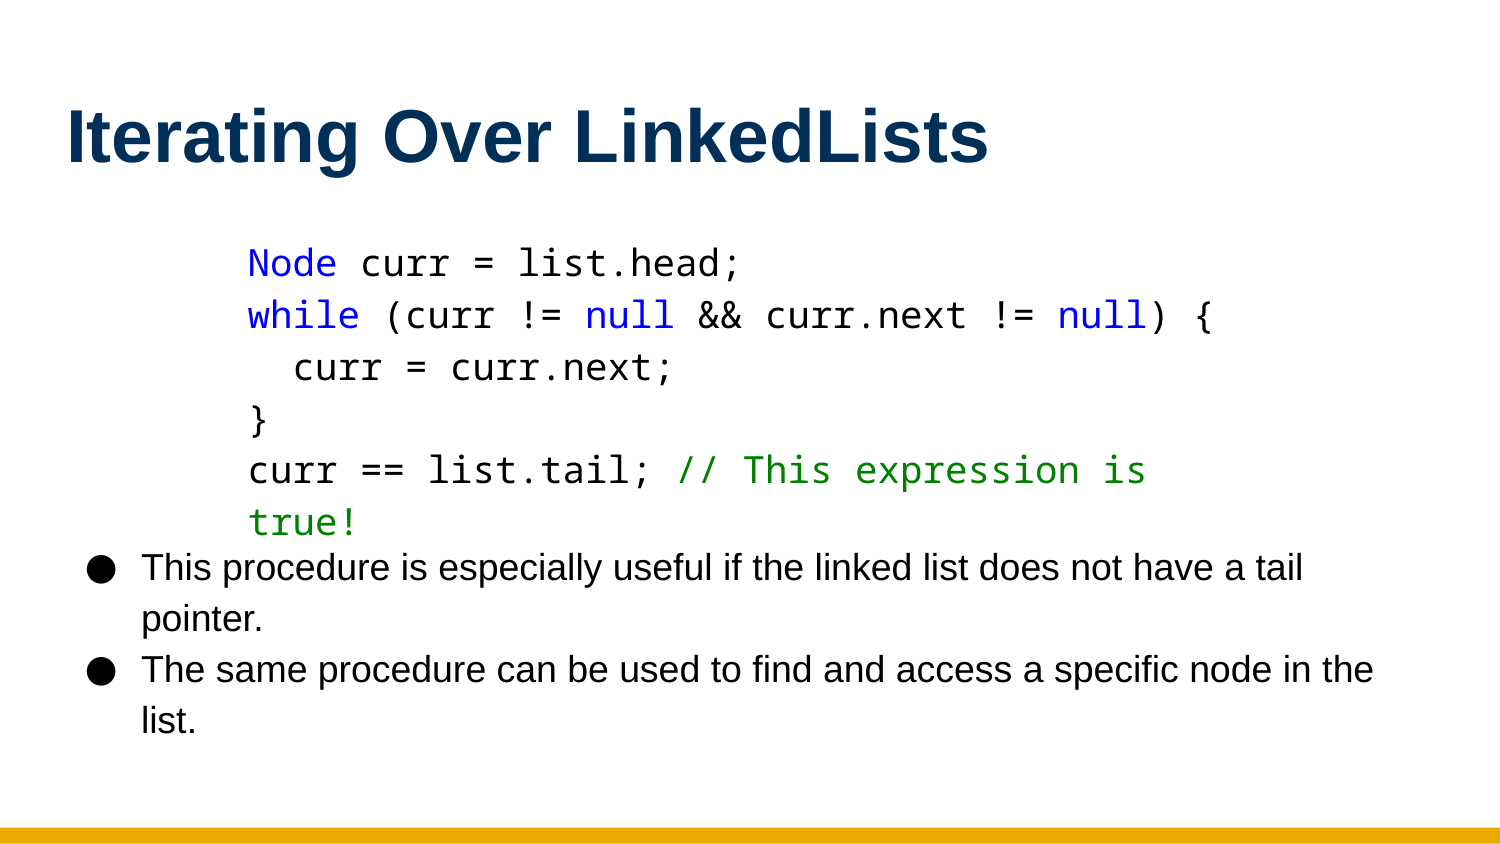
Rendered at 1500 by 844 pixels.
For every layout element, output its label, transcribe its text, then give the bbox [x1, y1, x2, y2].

title Iterating Over LinkedLists [51, 72, 1449, 189]
text_box This procedure is especially useful if the linked list does not have a tail pointer. The same procedure can be used to find and access a specific node in the list. [51, 522, 1449, 755]
list Node curr = list.head; while (curr != null && curr.next != null) { curr = curr.next; } curr == list.tail; // This expression is true! [213, 217, 1287, 513]
